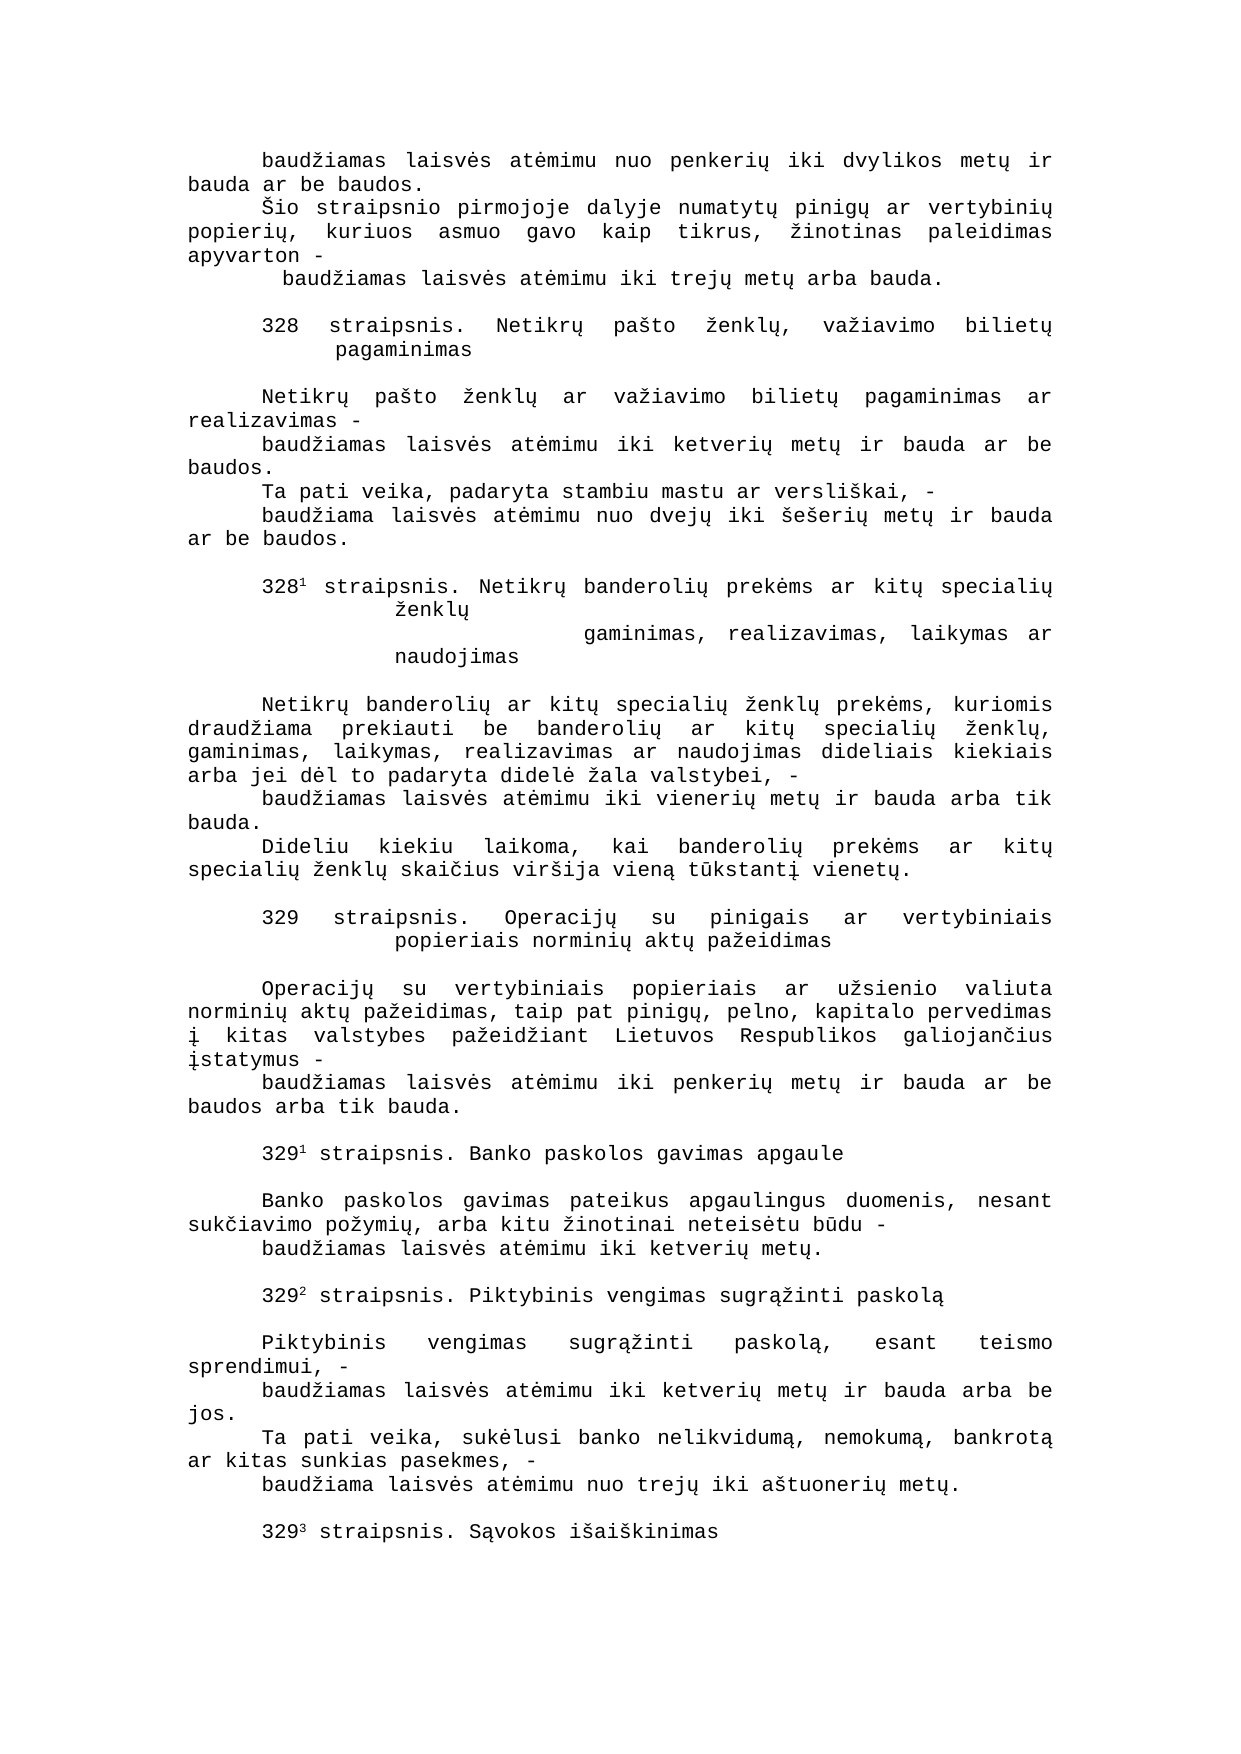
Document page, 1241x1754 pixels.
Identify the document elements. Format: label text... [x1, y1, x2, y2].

text Dideliu kiekiu laikoma, kai banderolių prekėms ar kitų specialių ženklų skaičius viršija vieną tūkstantį vienetų. [187, 836, 1053, 883]
text Netikrų banderolių ar kitų specialių ženklų prekėms, kuriomis draudžiama prekiauti be banderolių ar kitų specialių ženklų, gaminimas, laikymas, realizavimas ar naudojimas dideliais kiekiais arba jei dėl to padaryta didelė žala valstybei, - [187, 694, 1053, 788]
text baudžiamas laisvės atėmimu iki trejų metų arba bauda. [208, 268, 1053, 292]
text 3293 straipsnis. Sąvokos išaiškinimas [206, 1521, 1053, 1545]
text gaminimas, realizavimas, laikymas ar naudojimas [261, 623, 1053, 670]
text baudžiama laisvės atėmimu nuo trejų iki aštuonerių metų. [187, 1474, 1053, 1498]
text Ta pati veika, sukėlusi banko nelikvidumą, nemokumą, bankrotą ar kitas sunkias pasekmes, - [187, 1427, 1053, 1474]
text Šio straipsnio pirmojoje dalyje numatytų pinigų ar vertybinių popierių, kuriuos asmuo gavo kaip tikrus, žinotinas paleidimas apyvarton - [187, 197, 1053, 268]
text baudžiamas laisvės atėmimu iki ketverių metų ir bauda ar be baudos. [187, 434, 1053, 481]
text baudžiamas laisvės atėmimu iki ketverių metų ir bauda arba be jos. [187, 1379, 1053, 1427]
text Ta pati veika, padaryta stambiu mastu ar versliškai, - [187, 481, 1053, 505]
text Banko paskolos gavimas pateikus apgaulingus duomenis, nesant sukčiavimo požymių, arba kitu žinotinai neteisėtu būdu - [187, 1190, 1053, 1238]
text Piktybinis vengimas sugrąžinti paskolą, esant teismo sprendimui, - [187, 1332, 1053, 1379]
text Netikrų pašto ženklų ar važiavimo bilietų pagaminimas ar realizavimas - [187, 386, 1053, 434]
text baudžiamas laisvės atėmimu iki penkerių metų ir bauda ar be baudos arba tik bauda. [187, 1072, 1053, 1119]
text baudžiama laisvės atėmimu nuo dvejų iki šešerių metų ir bauda ar be baudos. [187, 505, 1053, 552]
text 3292 straipsnis. Piktybinis vengimas sugrąžinti paskolą [187, 1285, 1053, 1309]
text baudžiamas laisvės atėmimu nuo penkerių iki dvylikos metų ir bauda ar be baudos. [187, 150, 1053, 197]
text 329 straipsnis. Operacijų su pinigais ar vertybiniais popieriais norminių aktų pažeidimas [261, 907, 1053, 954]
text baudžiamas laisvės atėmimu iki vienerių metų ir bauda arba tik bauda. [187, 788, 1053, 836]
text baudžiamas laisvės atėmimu iki ketverių metų. [187, 1238, 1053, 1261]
text 328 straipsnis. Netikrų pašto ženklų, važiavimo bilietų pagaminimas [261, 316, 1053, 363]
text 3281 straipsnis. Netikrų banderolių prekėms ar kitų specialių ženklų [261, 576, 1053, 623]
text 3291 straipsnis. Banko paskolos gavimas apgaule [187, 1143, 1053, 1167]
text Operacijų su vertybiniais popieriais ar užsienio valiuta norminių aktų pažeidimas, taip pat pinigų, pelno, kapitalo pervedimas į kitas valstybes pažeidžiant Lietuvos Respublikos galiojančius įstatymus - [187, 978, 1053, 1072]
